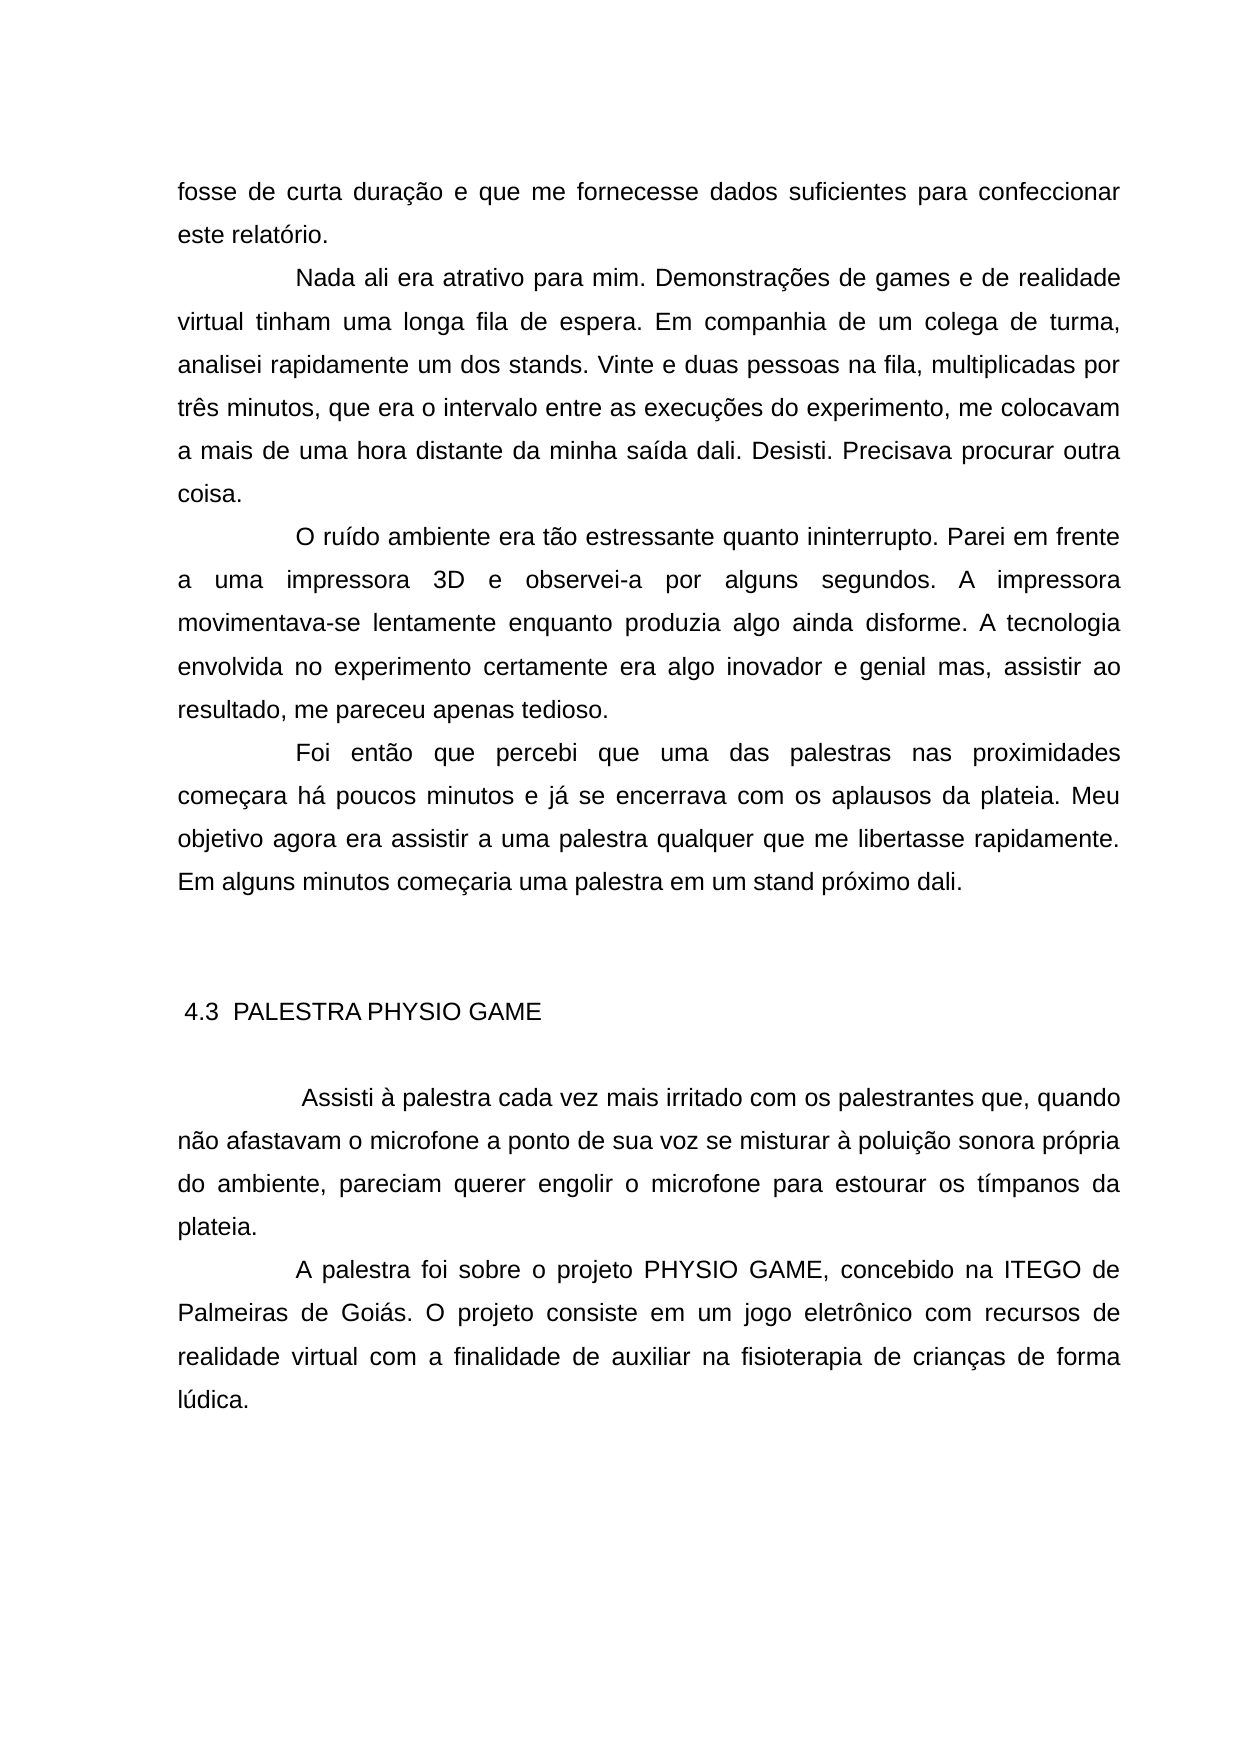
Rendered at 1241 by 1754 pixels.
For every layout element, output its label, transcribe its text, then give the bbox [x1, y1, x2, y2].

text Assisti à palestra cada vez mais irritado com os palestrantes que, quando não afastavam o microfone a ponto de sua voz se misturar à poluição sonora própria do ambiente, pareciam querer engolir o microfone para estourar os tímpanos da plateia. [177, 1083, 1122, 1241]
text A palestra foi sobre o projeto PHYSIO GAME, concebido na ITEGO de Palmeiras de Goiás. O projeto consiste em um jogo eletrônico com recursos de realidade virtual com a finalidade de auxiliar na fisioterapia de crianças de forma lúdica. [177, 1255, 1122, 1413]
text O ruído ambiente era tão estressante quanto ininterrupto. Parei em frente a uma impressora 3D e observei-a por alguns segundos. A impressora movimentava-se lentamente enquanto produzia algo ainda disforme. A tecnologia envolvida no experimento certamente era algo inovador e genial mas, assistir ao resultado, me pareceu apenas tedioso. [177, 522, 1122, 723]
list PALESTRA PHYSIO GAME [177, 997, 1122, 1025]
text Nada ali era atrativo para mim. Demonstrações de games e de realidade virtual tinham uma longa fila de espera. Em companhia de um colega de turma, analisei rapidamente um dos stands. Vinte e duas pessoas na fila, multiplicadas por três minutos, que era o intervalo entre as execuções do experimento, me colocavam a mais de uma hora distante da minha saída dali. Desisti. Precisava procurar outra coisa. [177, 263, 1122, 508]
text Foi então que percebi que uma das palestras nas proximidades começara há poucos minutos e já se encerrava com os aplausos da plateia. Meu objetivo agora era assistir a uma palestra qualquer que me libertasse rapidamente. Em alguns minutos começaria uma palestra em um stand próximo dali. [177, 738, 1122, 896]
text fosse de curta duração e que me fornecesse dados suficientes para confeccionar este relatório. [177, 177, 1122, 249]
